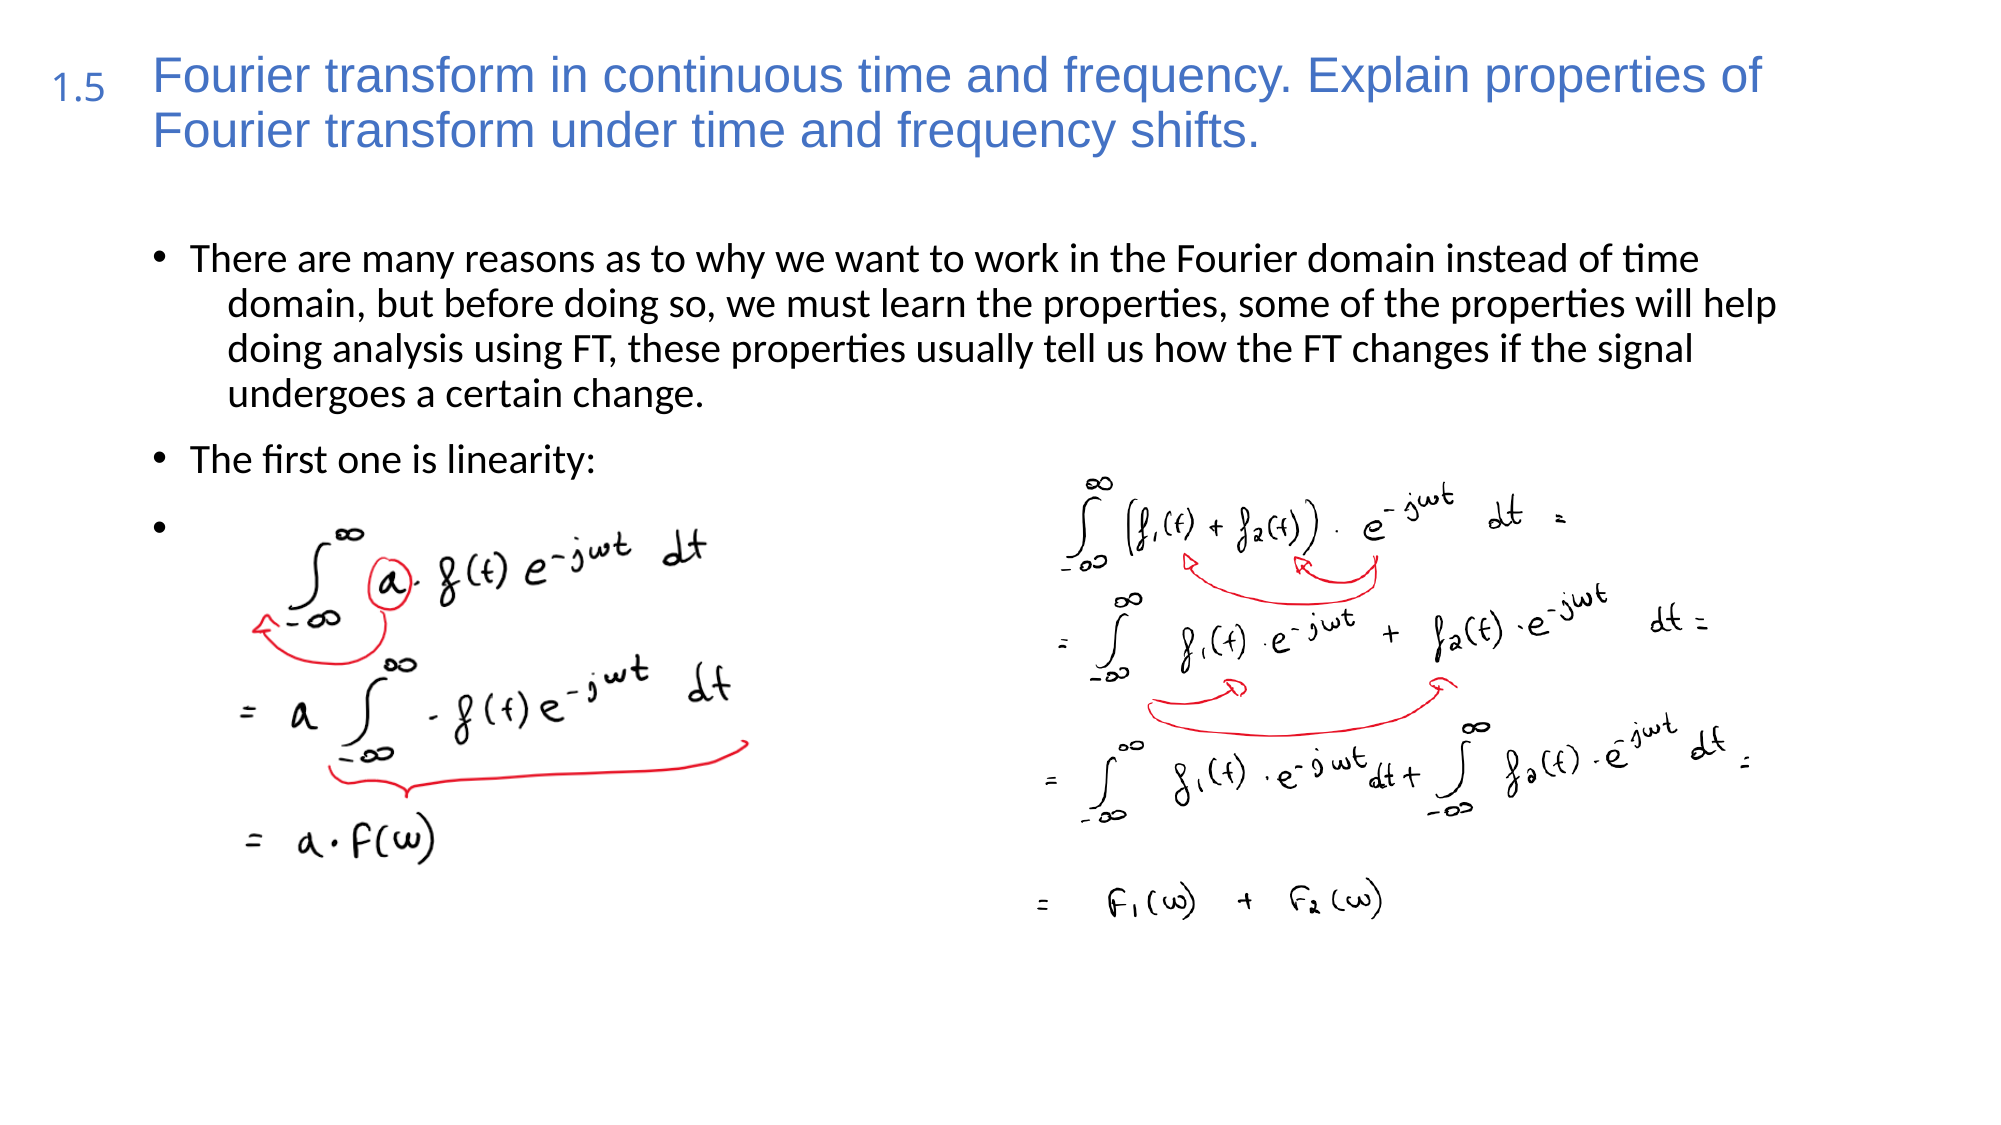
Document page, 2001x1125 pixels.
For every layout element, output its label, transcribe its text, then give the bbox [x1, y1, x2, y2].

list There are many reasons as to why we want to work in the Fourier domain instead of time domain, but before doing so, we must learn the properties, some of the properties will help doing analysis using FT, these properties usually tell us how the FT changes if the signal undergoes a certain change. The first one is linearity: [137, 228, 1863, 1049]
text_box 1.5 [35, 46, 129, 131]
title Fourier transform in continuous time and frequency. Explain properties of Fourier transform under time and frequency shifts. [137, 42, 1863, 135]
picture [232, 518, 761, 872]
picture [1032, 458, 1768, 932]
